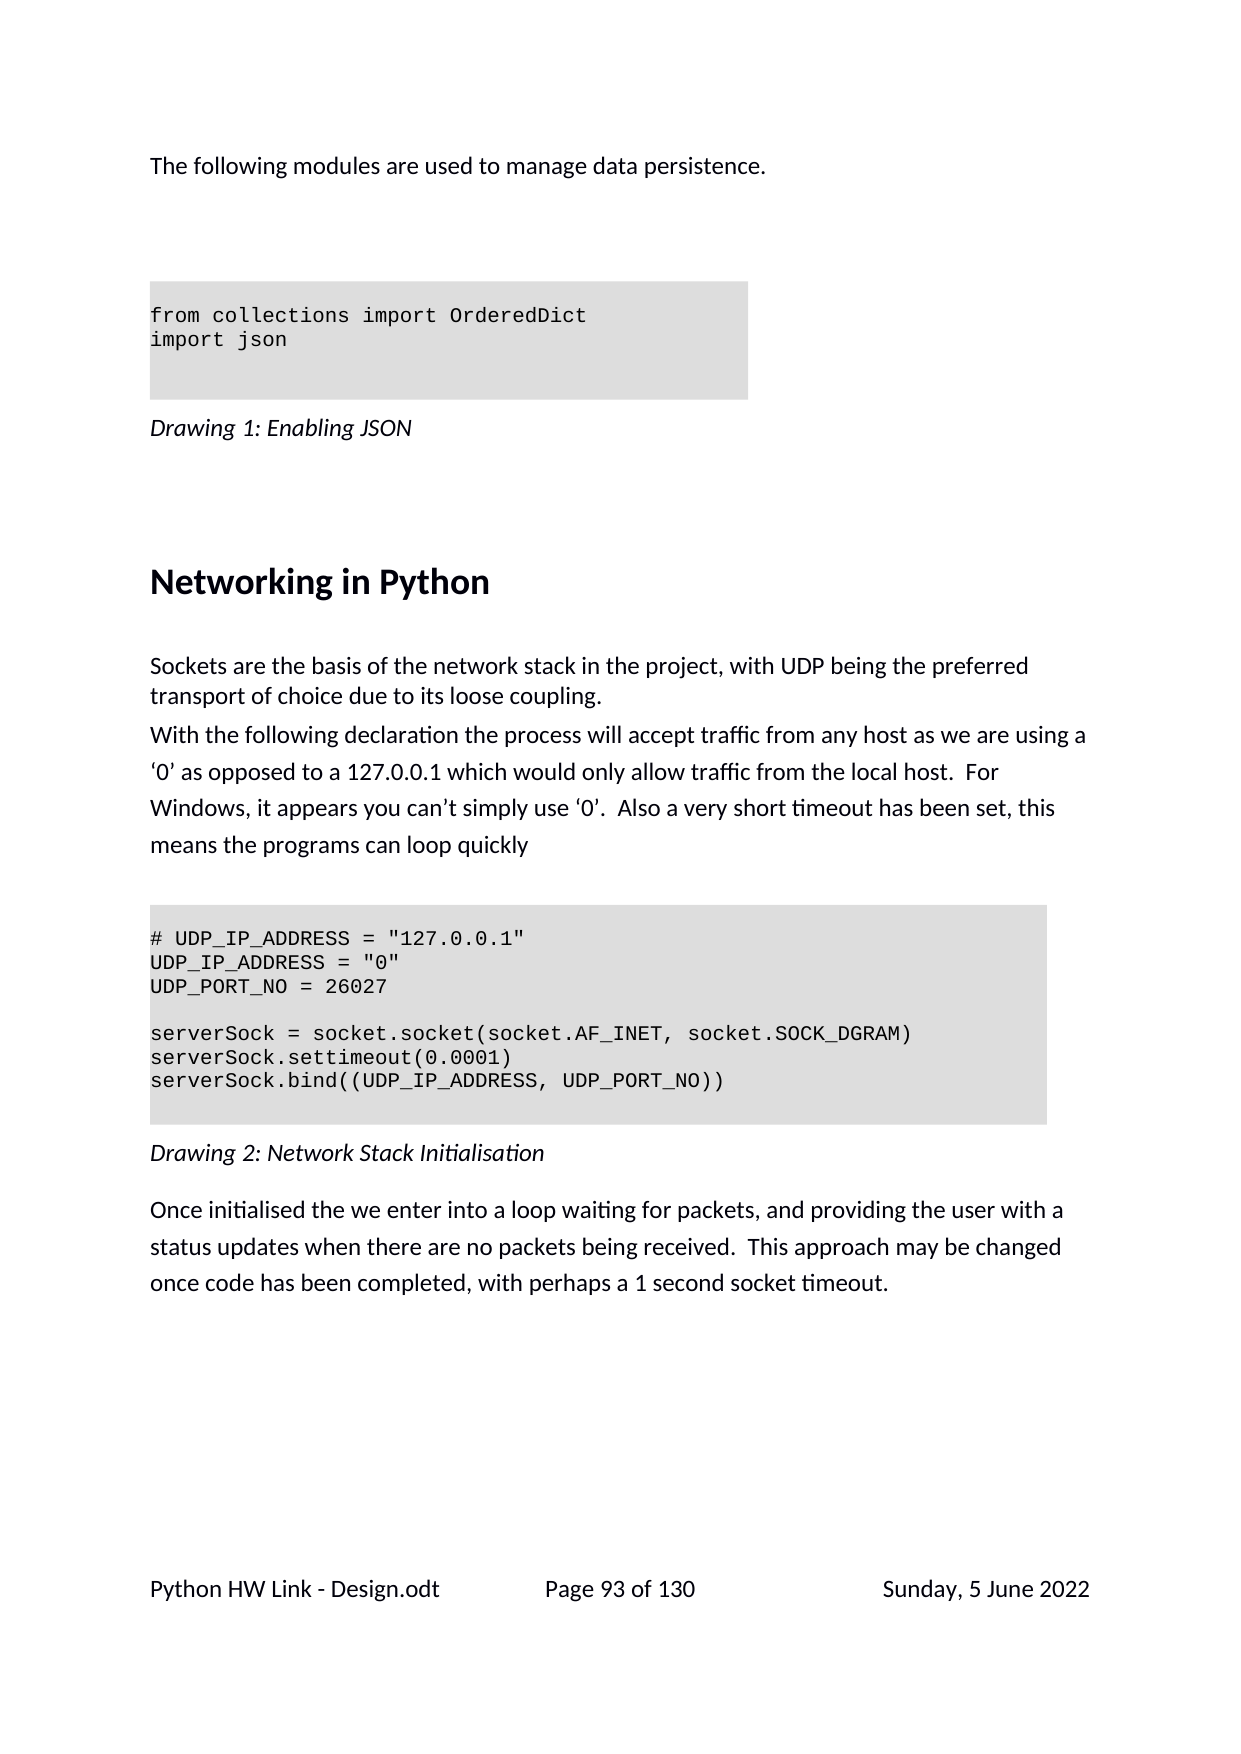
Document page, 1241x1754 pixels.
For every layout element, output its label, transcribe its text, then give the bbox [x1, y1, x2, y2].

text The following modules are used to manage data persistence. [150, 150, 1090, 181]
text Drawing 1: Enabling JSON [150, 400, 748, 443]
text Drawing 2: Network Stack Initialisation [150, 1125, 1047, 1168]
text With the following declaration the process will accept traffic from any host as we are using a ‘0’ as opposed to a 127.0.0.1 which would only allow traffic from the local host. For Windows, it appears you can’t simply use ‘0’. Also a very short timeout has been set, this means the programs can loop quickly [150, 719, 1090, 859]
subtitle Networking in Python [150, 558, 1090, 604]
text Sockets are the basis of the network stack in the project, with UDP being the preferred transport of choice due to its loose coupling. [150, 650, 1090, 711]
text Once initialised the we enter into a loop waiting for packets, and providing the user with a status updates when there are no packets being received. This approach may be changed once code has been completed, with perhaps a 1 second socket timeout. [150, 880, 1090, 1298]
